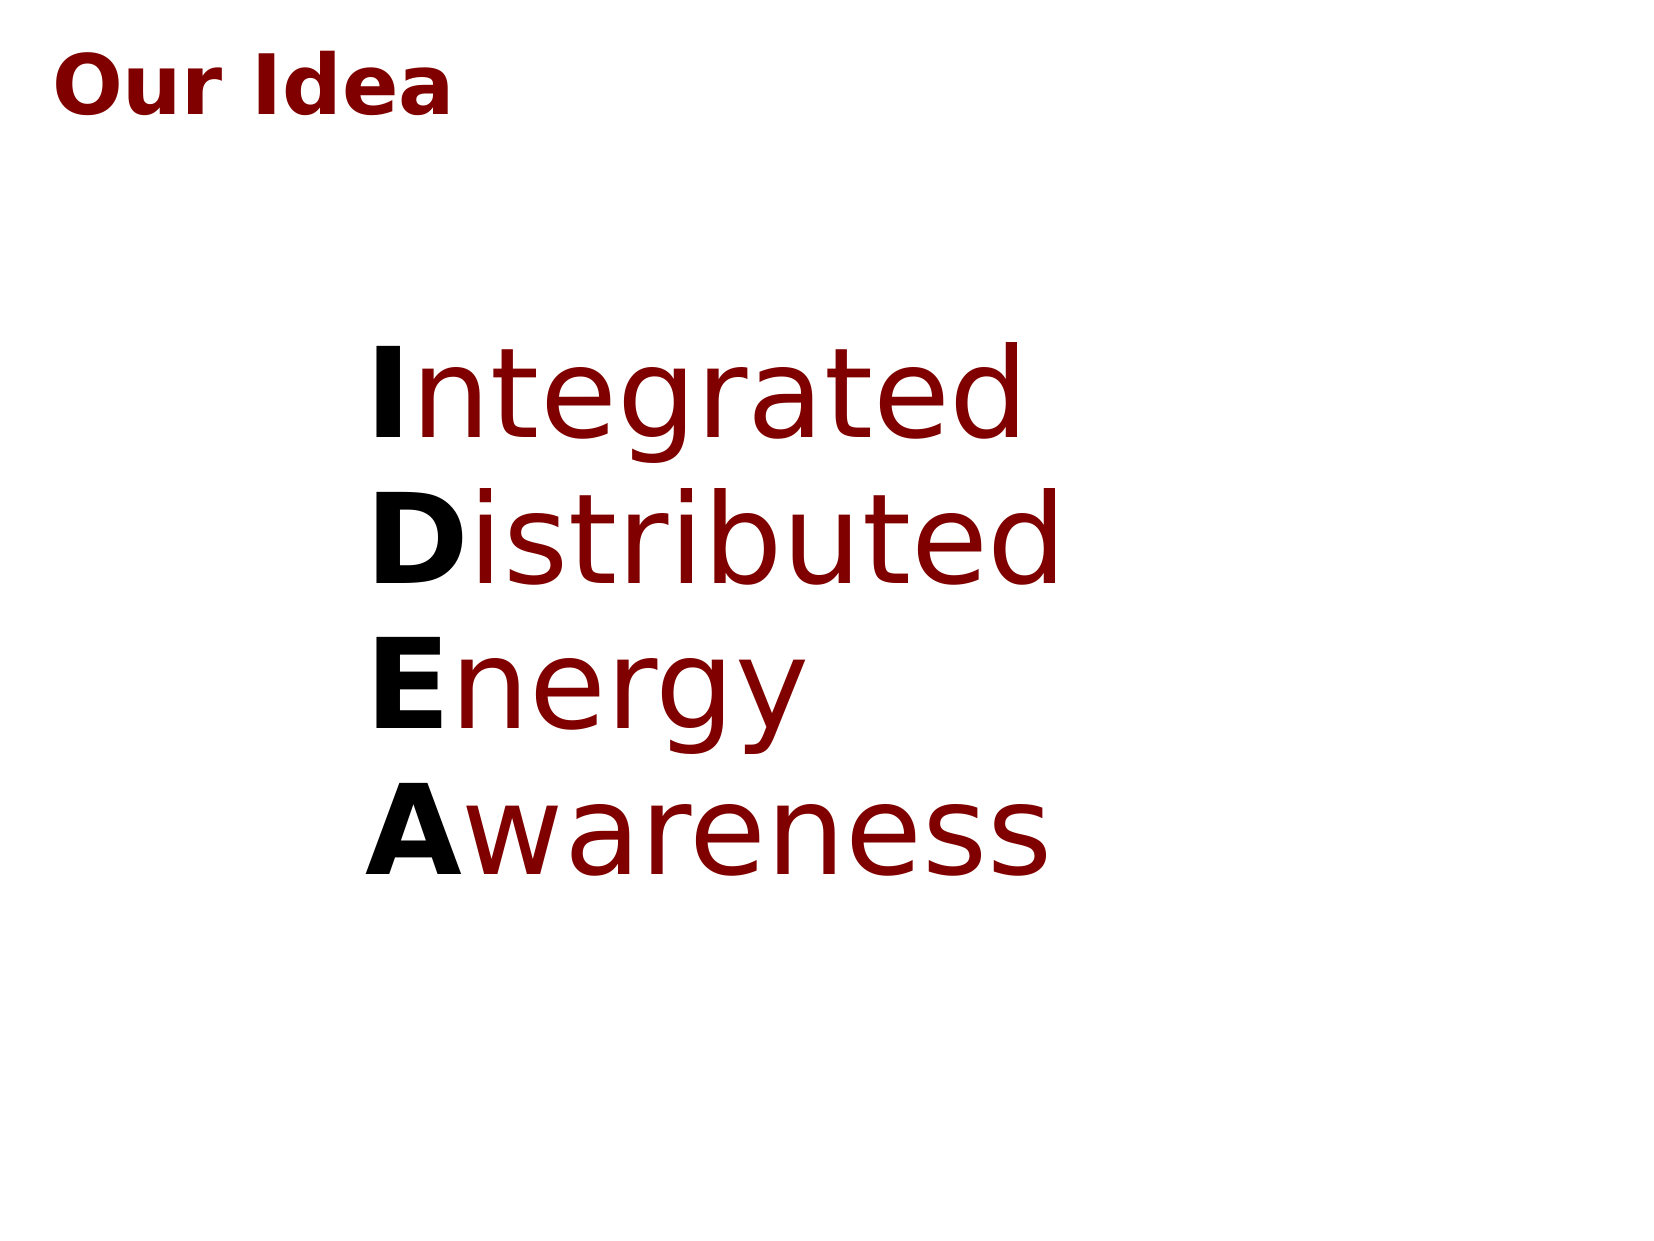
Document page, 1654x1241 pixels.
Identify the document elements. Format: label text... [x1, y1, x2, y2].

text_box Integrated Distributed Energy Awareness [350, 314, 1530, 912]
title Our Idea [52, 7, 1654, 165]
